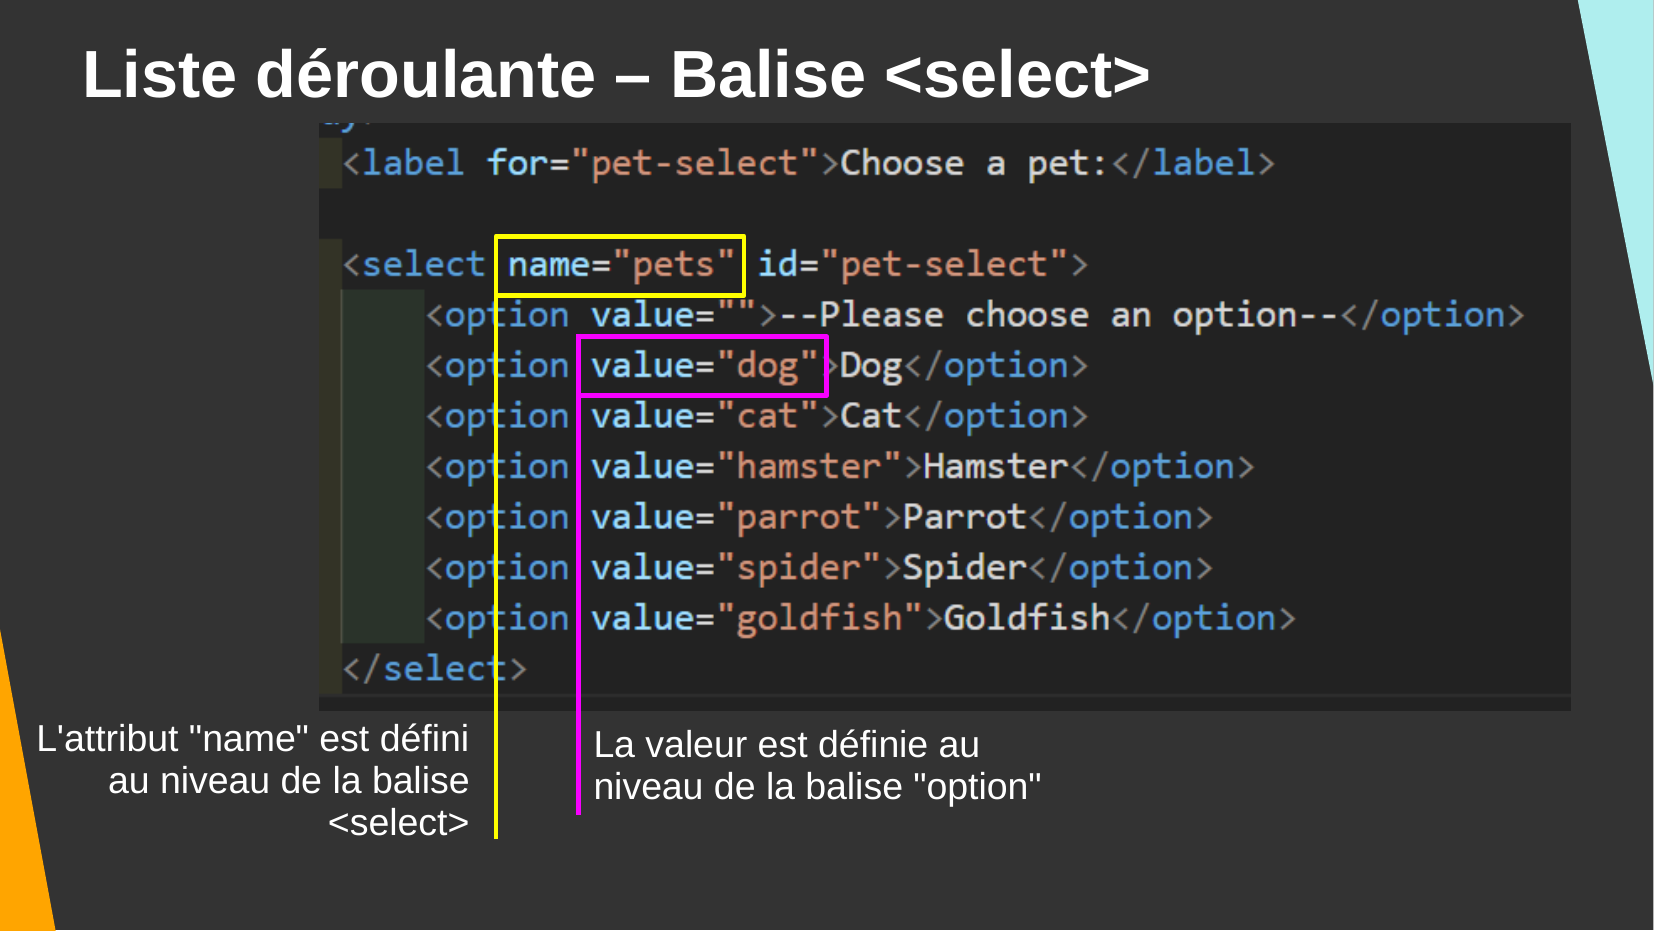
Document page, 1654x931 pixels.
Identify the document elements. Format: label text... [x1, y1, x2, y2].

text_box [1577, 0, 1654, 389]
text_box La valeur est définie au niveau de la balise "option" [578, 715, 1099, 815]
picture [319, 123, 1571, 711]
title Liste déroulante – Balise <select> [82, 37, 1571, 114]
picture [581, 339, 824, 393]
text_box [0, 629, 56, 931]
text_box L'attribut "name" est défini au niveau de la balise <select> [11, 710, 485, 851]
picture [498, 239, 742, 293]
